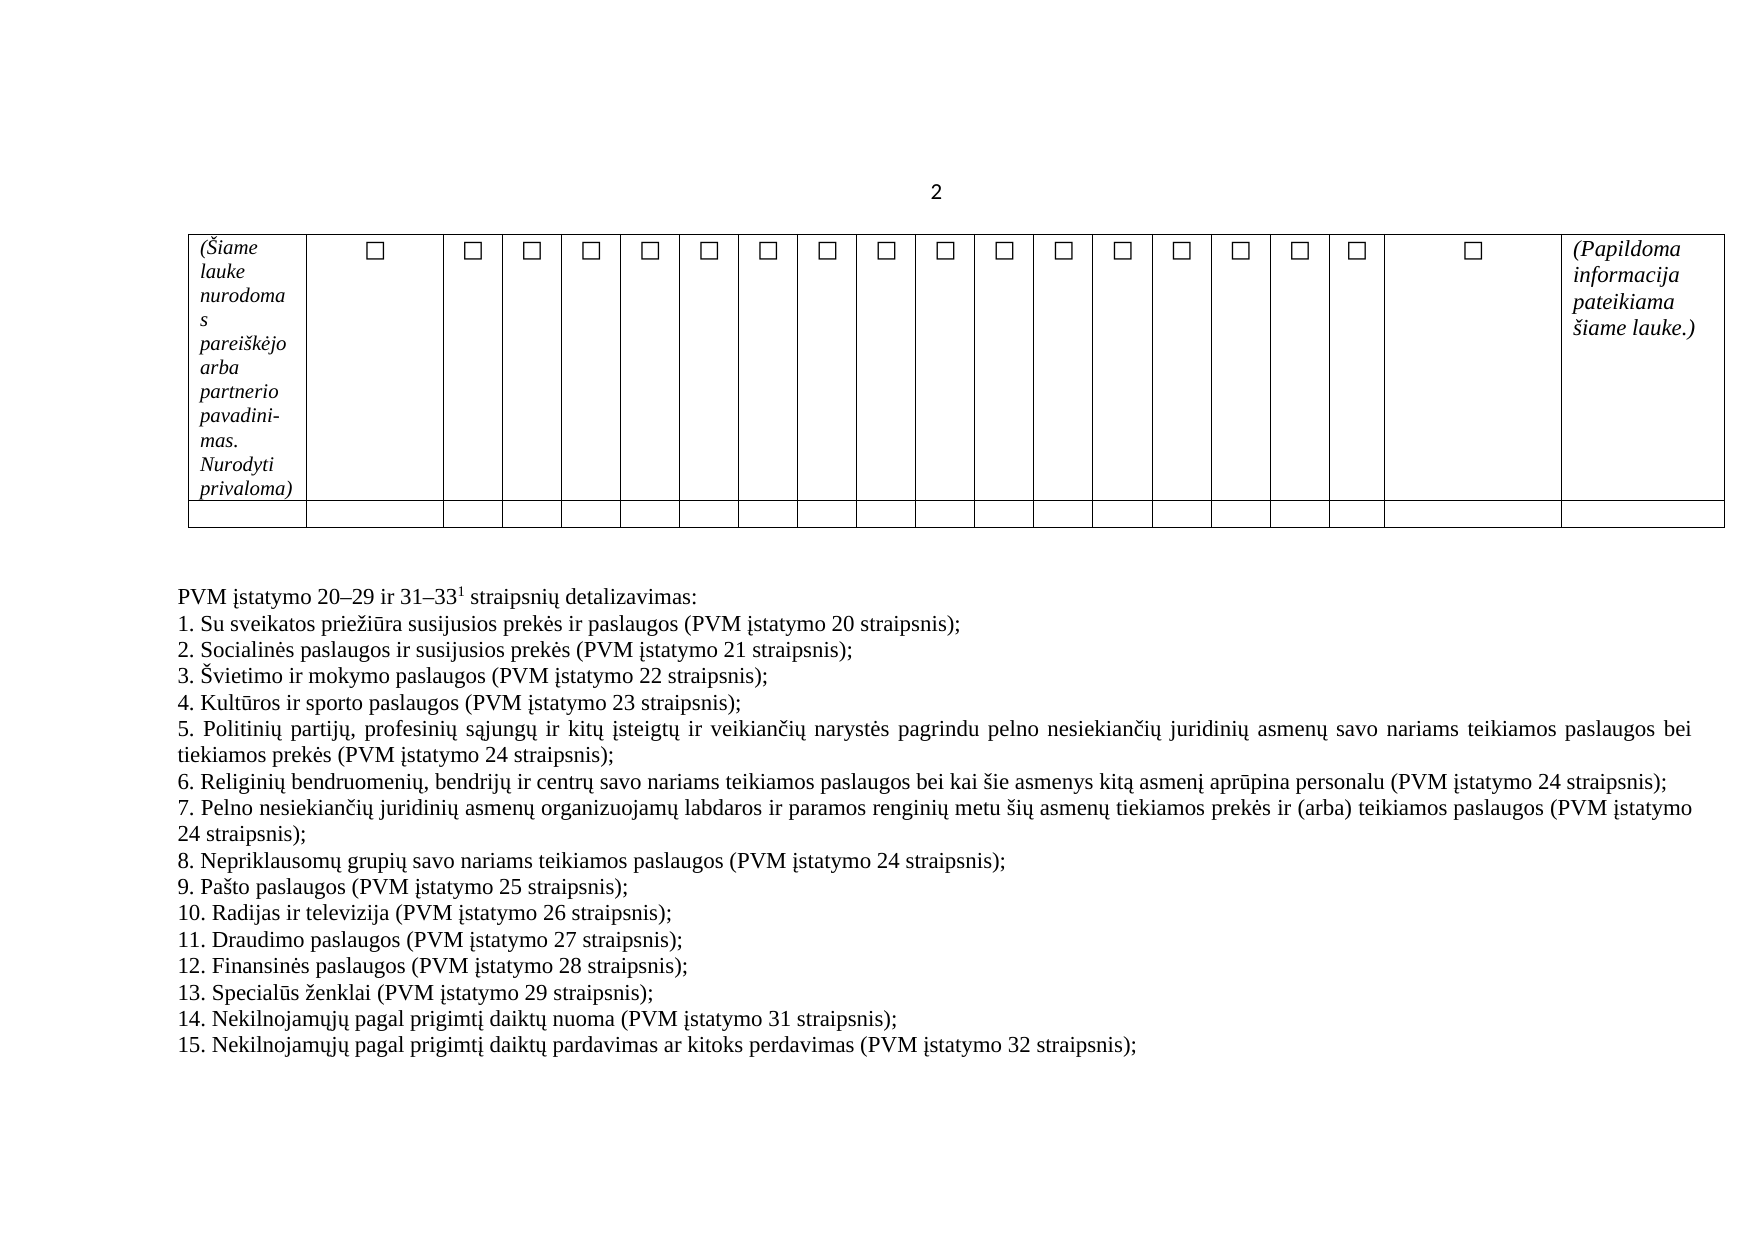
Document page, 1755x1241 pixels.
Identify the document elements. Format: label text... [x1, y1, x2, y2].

table_cell ⬜ [975, 235, 1033, 500]
table_cell (Papildoma informacija pateikiama šiame lauke.) [1562, 235, 1724, 500]
text 8. Nepriklausomų grupių savo nariams teikiamos paslaugos (PVM įstatymo 24 straipsnis); [177, 847, 1695, 873]
text 4. Kultūros ir sporto paslaugos (PVM įstatymo 23 straipsnis); [177, 689, 1695, 715]
table_cell [562, 501, 620, 527]
table_cell [621, 501, 679, 527]
table_cell ⬜ [562, 235, 620, 500]
table_cell ⬜ [1330, 235, 1384, 500]
text 13. Specialūs ženklai (PVM įstatymo 29 straipsnis); [177, 978, 1695, 1005]
text 2. Socialinės paslaugos ir susijusios prekės (PVM įstatymo 21 straipsnis); [177, 636, 1695, 662]
table_cell [1153, 501, 1211, 527]
table_cell [1385, 501, 1561, 527]
table_cell [798, 501, 809, 527]
table_cell [444, 501, 502, 527]
table_cell [307, 501, 443, 527]
table_cell [975, 501, 1033, 527]
table_cell [1271, 501, 1329, 527]
table_cell ⬜ [798, 235, 856, 500]
text 12. Finansinės paslaugos (PVM įstatymo 28 straipsnis); [177, 952, 1695, 978]
text 9. Pašto paslaugos (PVM įstatymo 25 straipsnis); [177, 873, 1695, 899]
table_cell [845, 501, 856, 527]
text 11. Draudimo paslaugos (PVM įstatymo 27 straipsnis); [177, 926, 1695, 952]
table_cell ⬜ [1271, 235, 1329, 500]
text 15. Nekilnojamųjų pagal prigimtį daiktų pardavimas ar kitoks perdavimas (PVM įstatymo 32 straipsnis); [177, 1031, 1695, 1058]
table_cell (Šiame lauke nurodomas pareiškėjo arba partnerio pavadini-mas. Nurodyti privaloma) [189, 235, 306, 500]
table_cell [857, 501, 915, 527]
text 3. Švietimo ir mokymo paslaugos (PVM įstatymo 22 straipsnis); [177, 662, 1695, 689]
text 6. Religinių bendruomenių, bendrijų ir centrų savo nariams teikiamos paslaugos bei kai šie asmenys kitą asmenį aprūpina personalu (PVM įstatymo 24 straipsnis); [177, 768, 1695, 794]
table_cell [1093, 501, 1152, 527]
text 5. Politinių partijų, profesinių sąjungų ir kitų įsteigtų ir veikiančių narystės pagrindu pelno nesiekiančių juridinių asmenų savo nariams teikiamos paslaugos bei tiekiamos prekės (PVM įstatymo 24 straipsnis); [177, 715, 1695, 768]
table_cell ⬜ [857, 235, 915, 500]
table_cell ⬜ [1153, 235, 1211, 500]
text 14. Nekilnojamųjų pagal prigimtį daiktų nuoma (PVM įstatymo 31 straipsnis); [177, 1005, 1695, 1031]
table_cell [295, 501, 306, 527]
table_cell [189, 501, 200, 527]
table_cell [1562, 501, 1724, 527]
table_cell ⬜ [680, 235, 738, 500]
table_cell [916, 501, 974, 527]
table_cell ⬜ [916, 235, 974, 500]
table_cell ⬜ [503, 235, 561, 500]
table_cell [1212, 501, 1270, 527]
text 10. Radijas ir televizija (PVM įstatymo 26 straipsnis); [177, 899, 1695, 926]
text PVM įstatymo 20–29 ir 31–331 straipsnių detalizavimas: [177, 583, 1695, 609]
table_cell ⬜ [307, 235, 443, 500]
table_cell ⬜ [1034, 235, 1092, 500]
text 1. Su sveikatos priežiūra susijusios prekės ir paslaugos (PVM įstatymo 20 straipsnis); [177, 609, 1695, 636]
table_cell ⬜ [1385, 235, 1561, 500]
table_cell [680, 501, 738, 527]
table_cell [503, 501, 561, 527]
table_cell [739, 501, 797, 527]
text 7. Pelno nesiekiančių juridinių asmenų organizuojamų labdaros ir paramos renginių metu šių asmenų tiekiamos prekės ir (arba) teikiamos paslaugos (PVM įstatymo 24 straipsnis); [177, 794, 1695, 847]
table_cell ⬜ [444, 235, 502, 500]
table_cell [1330, 501, 1384, 527]
table_cell ⬜ [621, 235, 679, 500]
table_cell ⬜ [739, 235, 797, 500]
table_cell ⬜ [1093, 235, 1152, 500]
table_cell ⬜ [1212, 235, 1270, 500]
table_cell [1034, 501, 1092, 527]
